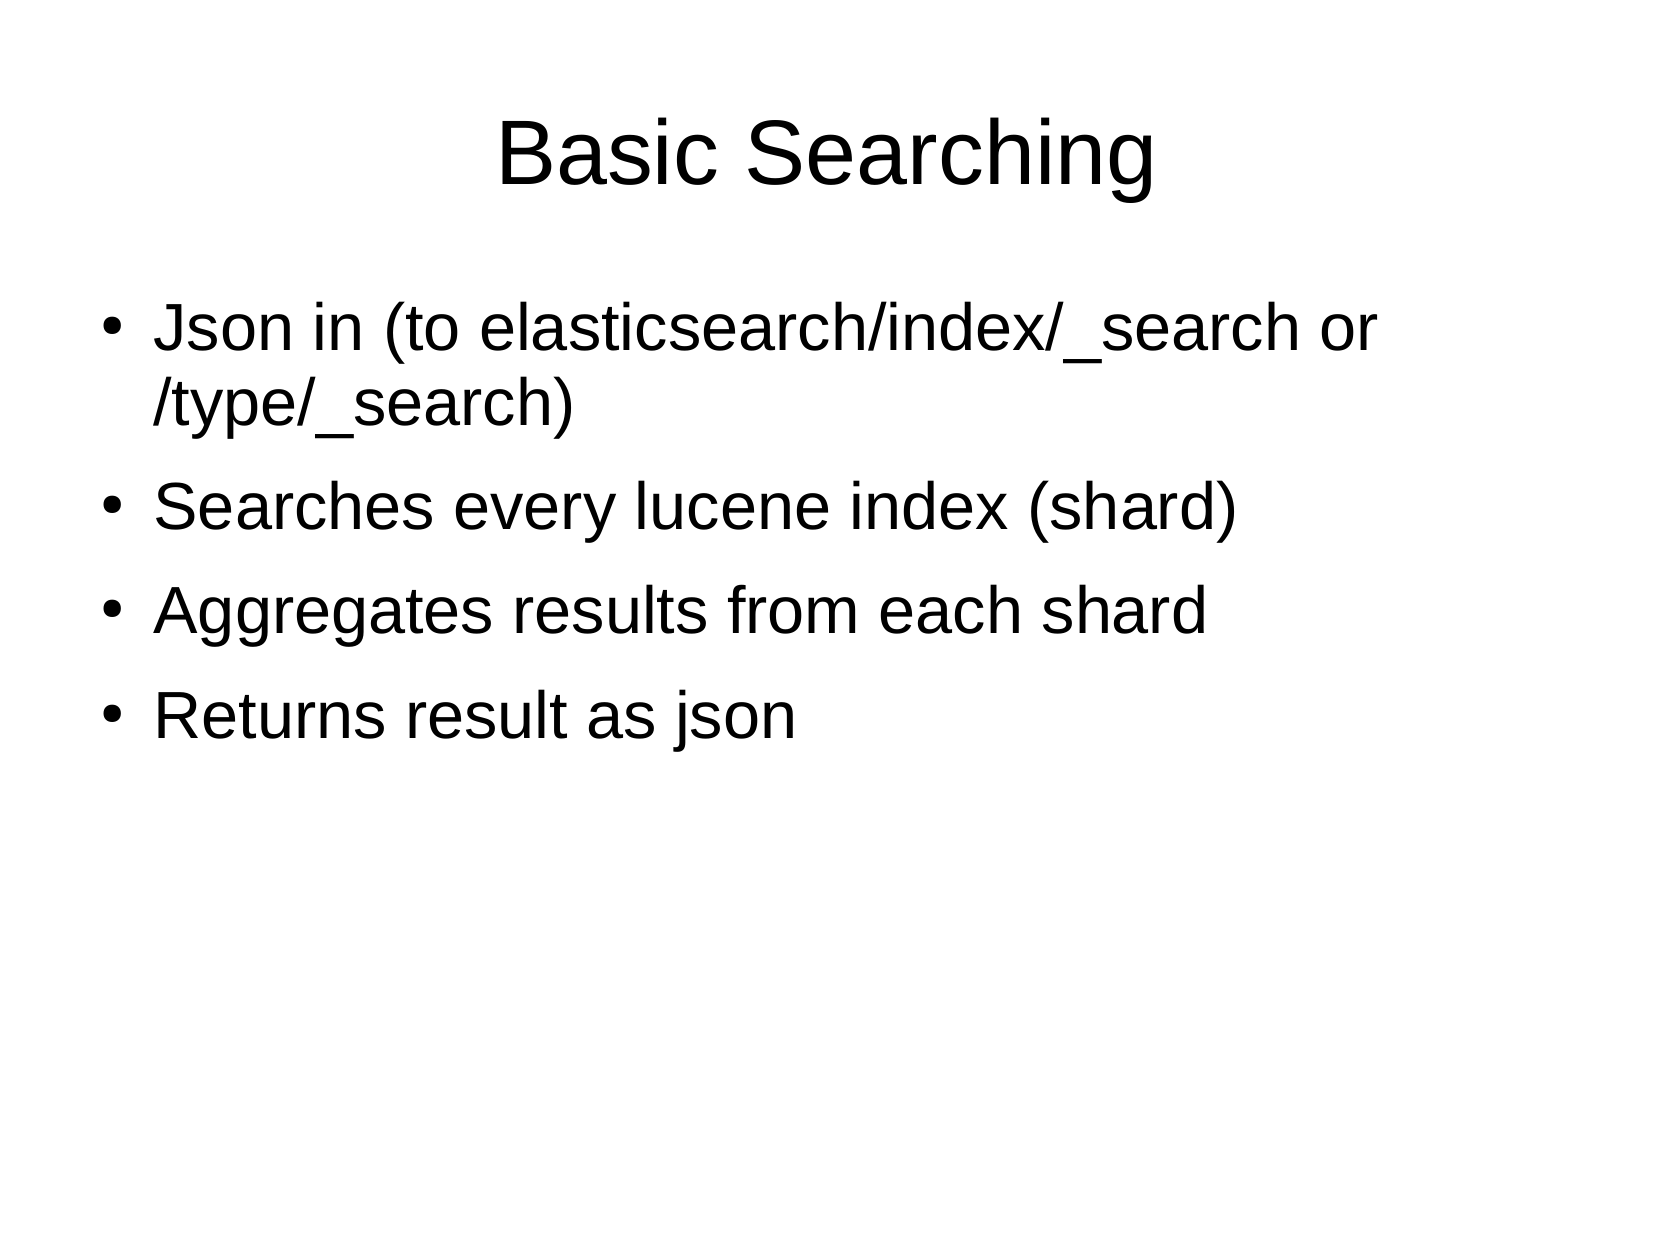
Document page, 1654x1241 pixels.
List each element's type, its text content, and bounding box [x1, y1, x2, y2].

list Json in (to elasticsearch/index/_search or /type/_search) Searches every lucene index (shard) Aggregates results from each shard Returns result as json [82, 290, 1571, 1109]
title Basic Searching [82, 49, 1571, 257]
